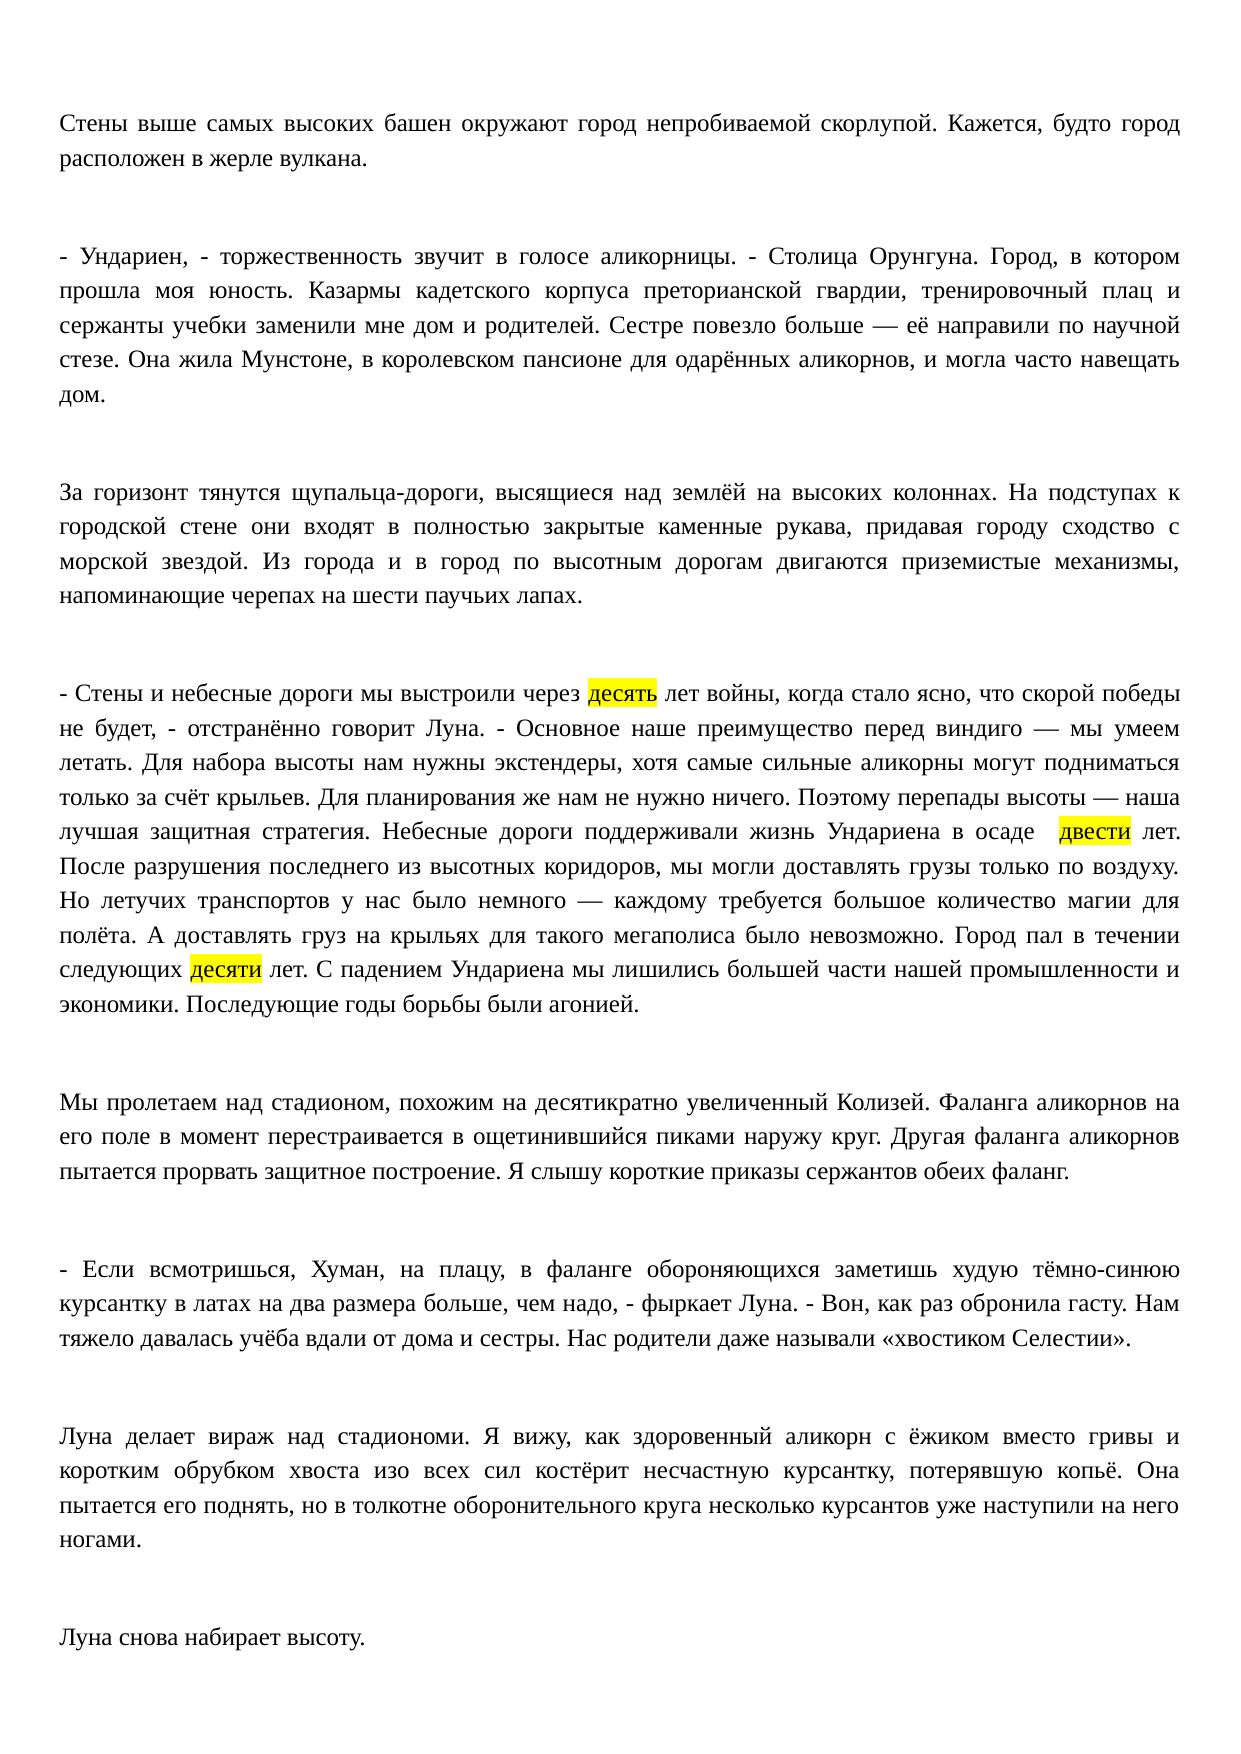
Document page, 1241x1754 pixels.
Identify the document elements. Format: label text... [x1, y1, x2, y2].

text - Стены и небесные дороги мы выстроили через десять лет войны, когда стало ясно, что скорой победы не будет, - отстранённо говорит Луна. - Основное наше преимущество перед виндиго — мы умеем летать. Для набора высоты нам нужны экстендеры, хотя самые сильные аликорны могут подниматься только за счёт крыльев. Для планирования же нам не нужно ничего. Поэтому перепады высоты — наша лучшая защитная стратегия. Небесные дороги поддерживали жизнь Ундариена в осаде двести лет. После разрушения последнего из высотных коридоров, мы могли доставлять грузы только по воздуху. Но летучих транспортов у нас было немного — каждому требуется большое количество магии для полёта. А доставлять груз на крыльях для такого мегаполиса было невозможно. Город пал в течении следующих десяти лет. С падением Ундариена мы лишились большей части нашей промышленности и экономики. Последующие годы борьбы были агонией. [59, 678, 1181, 1017]
text Луна делает вираж над стадиономи. Я вижу, как здоровенный аликорн с ёжиком вместо гривы и коротким обрубком хвоста изо всех сил костёрит несчастную курсантку, потерявшую копьё. Она пытается его поднять, но в толкотне оборонительного круга несколько курсантов уже наступили на него ногами. [59, 1421, 1181, 1553]
text - Ундариен, - торжественность звучит в голосе аликорницы. - Столица Орунгуна. Город, в котором прошла моя юность. Казармы кадетского корпуса преторианской гвардии, тренировочный плац и сержанты учебки заменили мне дом и родителей. Сестре повезло больше — её направили по научной стезе. Она жила Мунстоне, в королевском пансионе для одарённых аликорнов, и могла часто навещать дом. [59, 241, 1181, 407]
text Мы пролетаем над стадионом, похожим на десятикратно увеличенный Колизей. Фаланга аликорнов на его поле в момент перестраивается в ощетинившийся пиками наружу круг. Другая фаланга аликорнов пытается прорвать защитное построение. Я слышу короткие приказы сержантов обеих фаланг. [59, 1087, 1181, 1184]
text За горизонт тянутся щупальца-дороги, высящиеся над землёй на высоких колоннах. На подступах к городской стене они входят в полностью закрытые каменные рукава, придавая городу сходство с морской звездой. Из города и в город по высотным дорогам двигаются приземистые механизмы, напоминающие черепах на шести паучьих лапах. [59, 477, 1181, 609]
text Стены выше самых высоких башен окружают город непробиваемой скорлупой. Кажется, будто город расположен в жерле вулкана. [59, 108, 1181, 171]
text Луна снова набирает высоту. [59, 1622, 1181, 1651]
text - Если всмотришься, Хуман, на плацу, в фаланге обороняющихся заметишь худую тёмно-синюю курсантку в латах на два размера больше, чем надо, - фыркает Луна. - Вон, как раз обронила гасту. Нам тяжело давалась учёба вдали от дома и сестры. Нас родители даже называли «хвостиком Селестии». [59, 1254, 1181, 1352]
